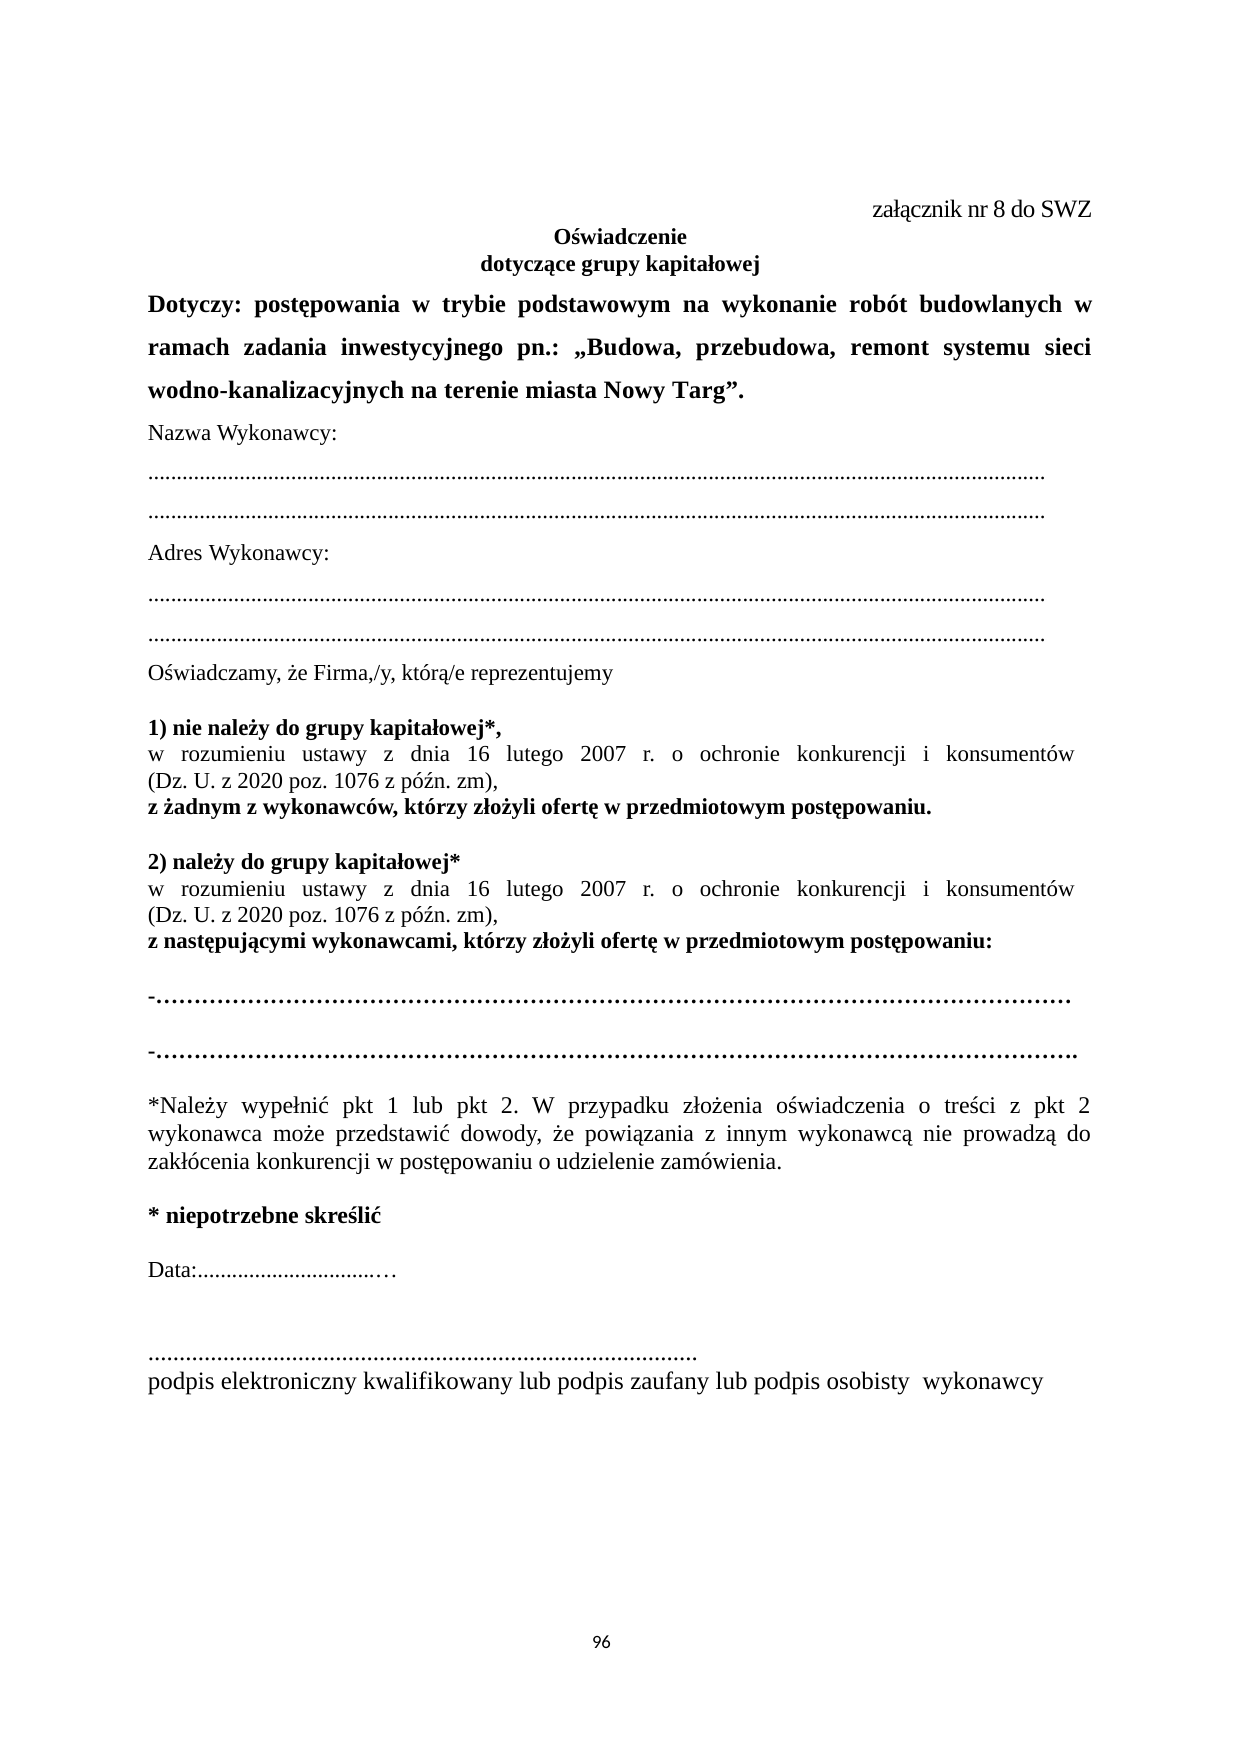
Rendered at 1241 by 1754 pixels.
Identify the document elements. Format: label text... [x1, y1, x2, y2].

text Data:...............................… [148, 1256, 1093, 1282]
text Nazwa Wykonawcy: [148, 418, 1093, 445]
text * niepotrzebne skreślić [148, 1201, 1093, 1228]
text Oświadczamy, że Firma,/y, którą/e reprezentujemy [148, 659, 1093, 685]
text z żadnym z wykonawców, którzy złożyli ofertę w przedmiotowym postępowaniu. [148, 793, 1093, 819]
text ............................................................................................................................................................. [148, 580, 1093, 606]
text dotyczące grupy kapitałowej [148, 250, 1093, 276]
text -………………………………………………………………………………………………………… [148, 982, 1093, 1009]
text 1) nie należy do grupy kapitałowej*, [148, 714, 1093, 741]
text w rozumieniu ustawy z dnia 16 lutego 2007 r. o ochronie konkurencji i konsumentów (Dz. U. z 2020 poz. 1076 z późn. zm), [148, 741, 1093, 793]
text ............................................................................................................................................................. [148, 619, 1093, 646]
text podpis elektroniczny kwalifikowany lub podpis zaufany lub podpis osobisty wykonawcy [148, 1366, 1093, 1395]
text ........................................................................................ [148, 1337, 1093, 1366]
text Adres Wykonawcy: [148, 537, 1093, 566]
text w rozumieniu ustawy z dnia 16 lutego 2007 r. o ochronie konkurencji i konsumentów (Dz. U. z 2020 poz. 1076 z późn. zm), [148, 875, 1093, 927]
text ............................................................................................................................................................. [148, 458, 1093, 484]
text -…………………………………………………………………………………………………………. [148, 1038, 1093, 1064]
text *Należy wypełnić pkt 1 lub pkt 2. W przypadku złożenia oświadczenia o treści z pkt 2 wykonawca może przedstawić dowody, że powiązania z innym wykonawcą nie prowadzą do zakłócenia konkurencji w postępowaniu o udzielenie zamówienia. [148, 1092, 1093, 1174]
text Oświadczenie [148, 223, 1093, 250]
text załącznik nr 8 do SWZ [148, 194, 1093, 223]
text Dotyczy: postępowania w trybie podstawowym na wykonanie robót budowlanych w ramach zadania inwestycyjnego pn.: „Budowa, przebudowa, remont systemu sieci wodno-kanalizacyjnych na terenie miasta Nowy Targ”. [148, 289, 1093, 404]
text z następującymi wykonawcami, którzy złożyli ofertę w przedmiotowym postępowaniu: [148, 927, 1093, 954]
text ............................................................................................................................................................. [148, 497, 1093, 524]
text 2) należy do grupy kapitałowej* [148, 848, 1093, 875]
